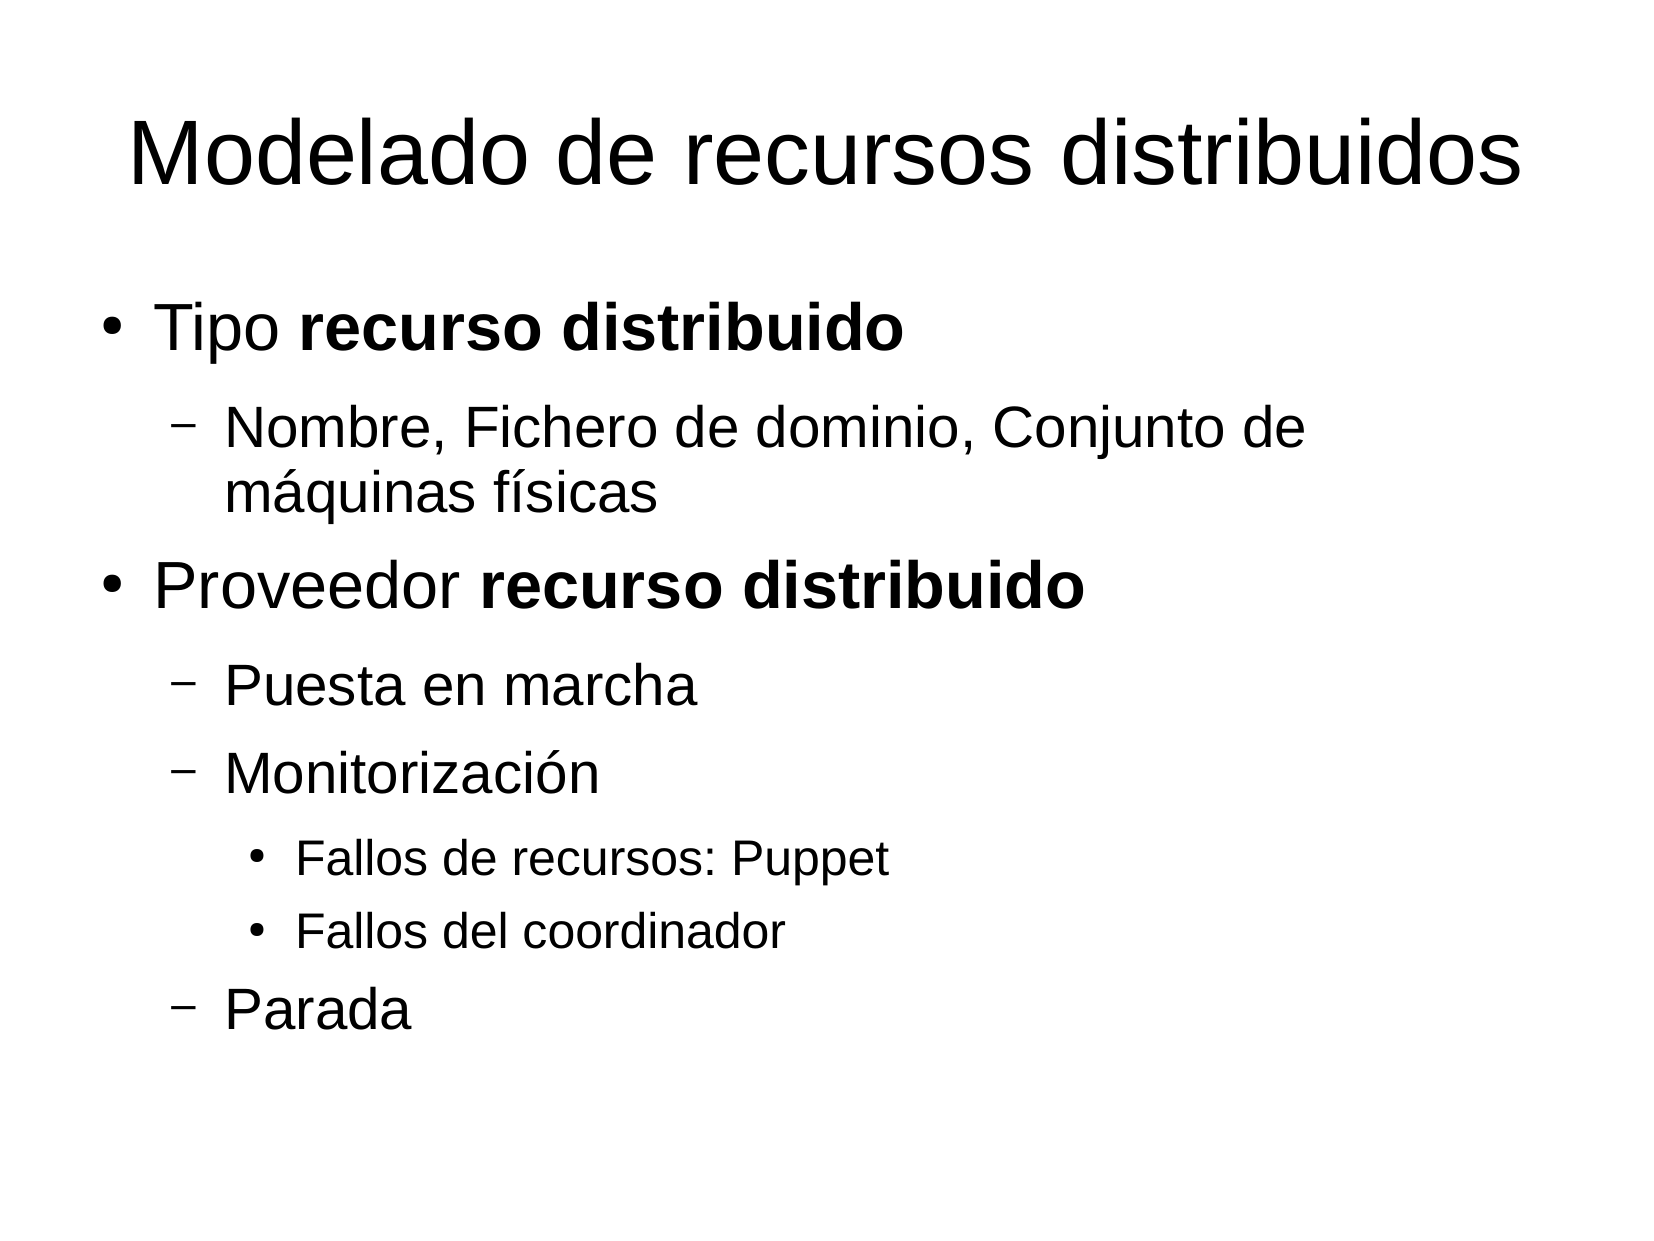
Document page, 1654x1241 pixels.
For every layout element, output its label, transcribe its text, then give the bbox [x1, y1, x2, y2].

title Modelado de recursos distribuidos [82, 49, 1571, 257]
list Tipo recurso distribuido Nombre, Fichero de dominio, Conjunto de máquinas físicas Proveedor recurso distribuido Puesta en marcha Monitorización Fallos de recursos: Puppet Fallos del coordinador Parada [82, 290, 1538, 1158]
